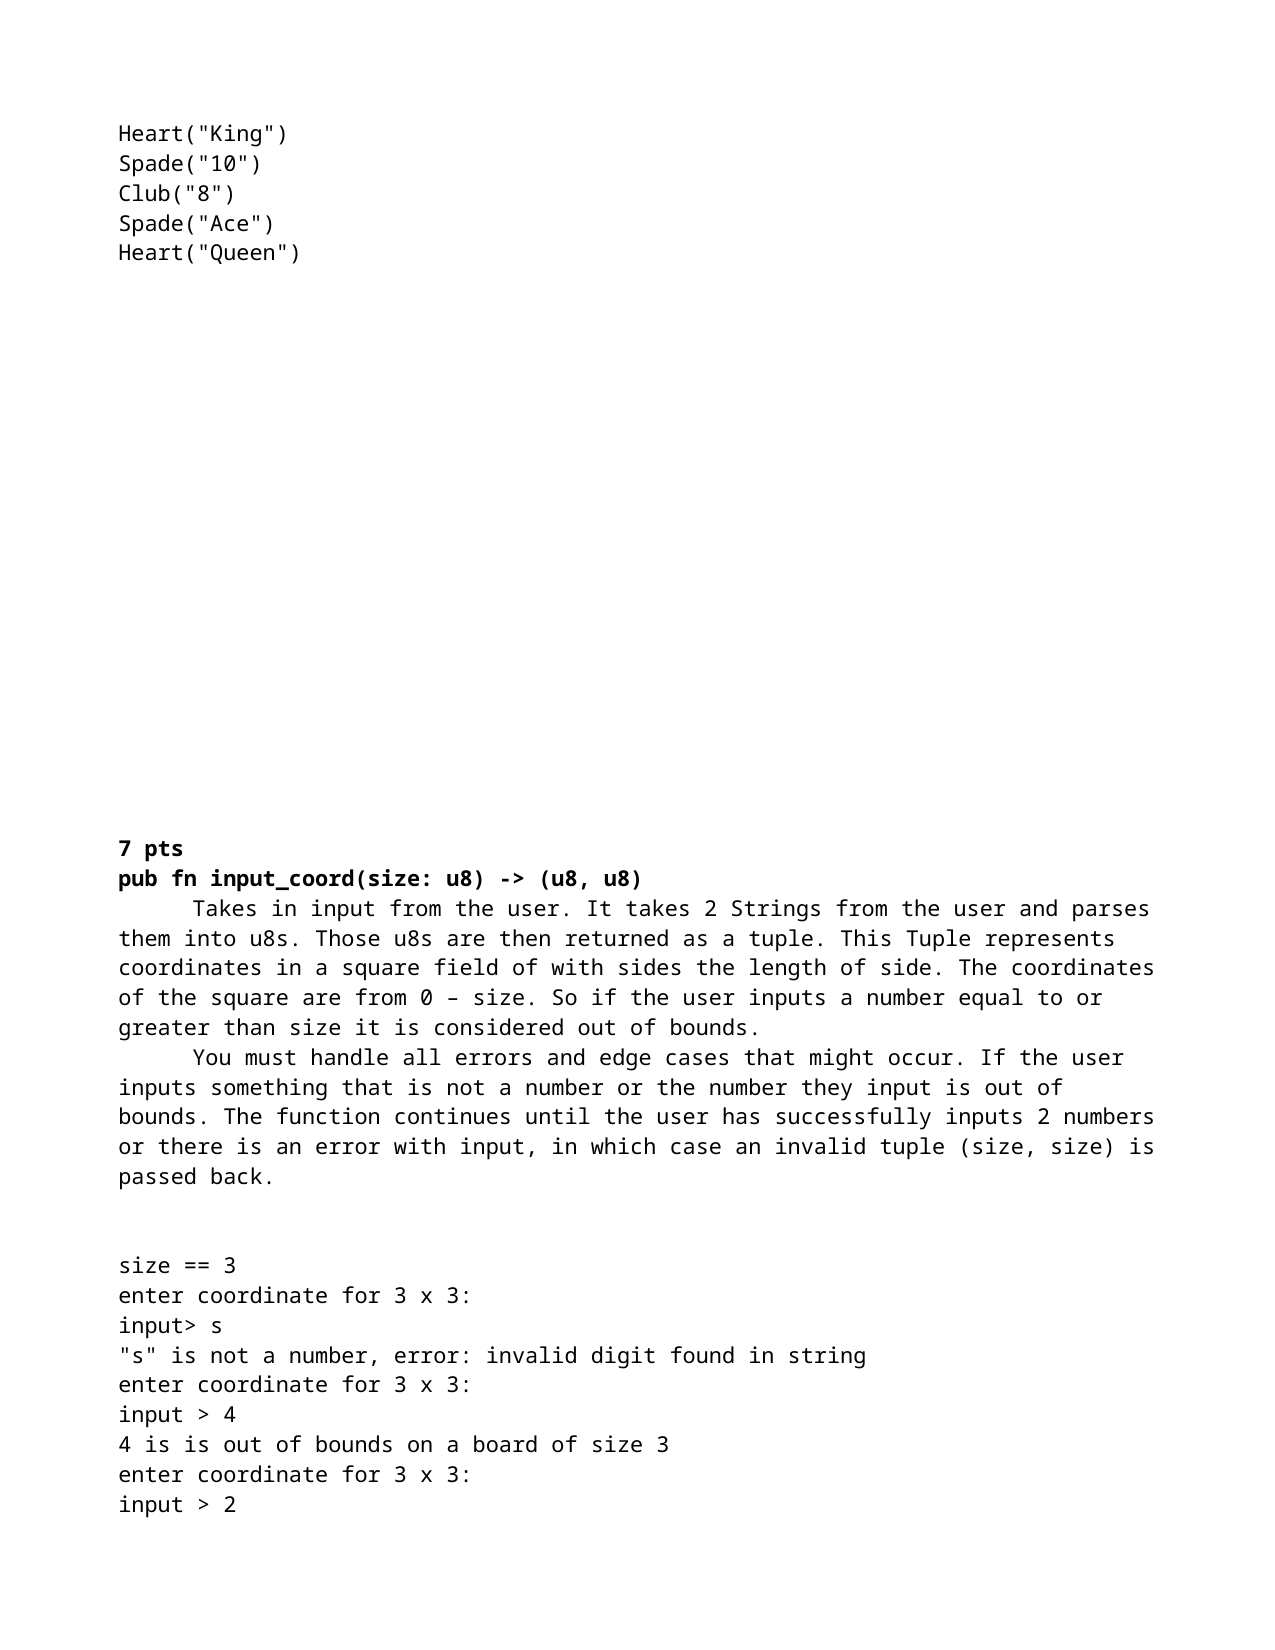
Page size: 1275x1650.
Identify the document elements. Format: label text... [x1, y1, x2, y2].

text pub fn input_coord(size: u8) -> (u8, u8) [118, 863, 1157, 893]
text input > 2 [118, 1488, 1157, 1518]
text Takes in input from the user. It takes 2 Strings from the user and parses them into u8s. Those u8s are then returned as a tuple. This Tuple represents coordinates in a square field of with sides the length of side. The coordinates of the square are from 0 – size. So if the user inputs a number equal to or greater than size it is considered out of bounds. [118, 893, 1157, 1042]
text input> s [118, 1310, 1157, 1339]
text enter coordinate for 3 x 3: [118, 1369, 1157, 1399]
text Spade("10") [118, 148, 1157, 178]
text "s" is not a number, error: invalid digit found in string [118, 1339, 1157, 1369]
text size == 3 [118, 1250, 1157, 1280]
text You must handle all errors and edge cases that might occur. If the user inputs something that is not a number or the number they input is out of bounds. The function continues until the user has successfully inputs 2 numbers or there is an error with input, in which case an invalid tuple (size, size) is passed back. [118, 1042, 1157, 1191]
text input > 4 [118, 1399, 1157, 1429]
text 4 is is out of bounds on a board of size 3 [118, 1429, 1157, 1459]
text enter coordinate for 3 x 3: [118, 1280, 1157, 1310]
text Heart("Queen") [118, 237, 1157, 267]
text 7 pts [118, 833, 1157, 863]
text Club("8") [118, 178, 1157, 207]
text Spade("Ace") [118, 207, 1157, 237]
text Heart("King") [118, 118, 1157, 148]
text enter coordinate for 3 x 3: [118, 1459, 1157, 1488]
